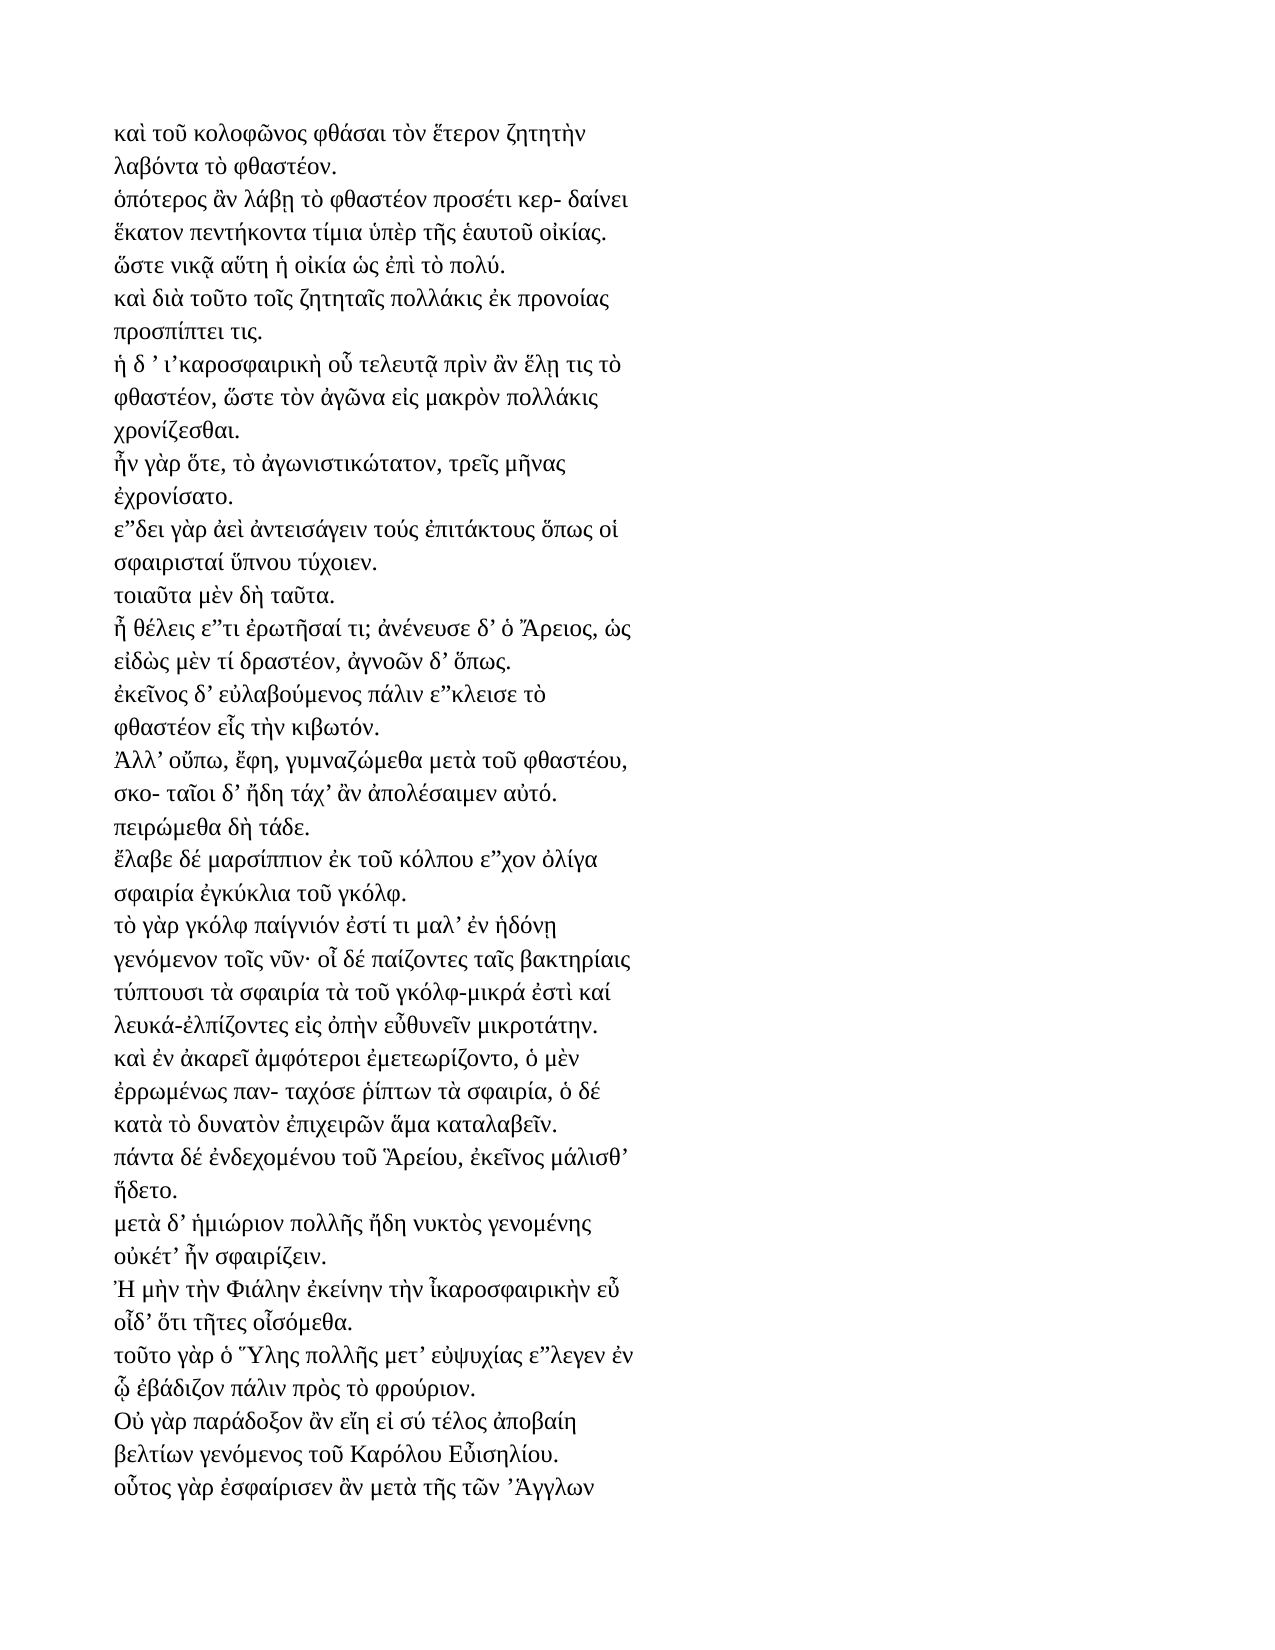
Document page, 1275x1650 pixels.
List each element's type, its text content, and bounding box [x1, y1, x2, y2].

table_cell καὶ τοῦ κολοφῶνος φθάσαι τὸν ἕτερον ζητητὴν λαβόντα τὸ φθαστέον. ὁπότερος ἂν λάβῃ τὸ φθαστέον προσέτι κερ- δαίνει ἕκατον πεντήκοντα τίμια ὑπὲρ τῆς ἑαυτοῦ οἰκίας. ὥστε νικᾷ αὕτη ἡ οἰκία ὡς ἐπὶ τὸ πολύ. καὶ διὰ τοῦτο τοῖς ζητηταῖς πολλάκις ἐκ προνοίας προσπίπτει τις. ἡ δ ’ ι’καροσφαιρικὴ οὗ τελευτᾷ πρὶν ἂν ἕλῃ τις τὸ φθαστέον, ὥστε τὸν ἀγῶνα εἰς μακρὸν πολλάκις χρονίζεσθαι. ἦν γὰρ ὅτε, τὸ ἀγωνιστικώτατον, τρεῖς μῆνας ἐχρονίσατο. ε”δει γὰρ ἀεὶ ἀντεισάγειν τούς ἐπιτάκτους ὅπως οἱ σφαιρισταί ὕπνου τύχοιεν. τοιαῦτα μὲν δὴ ταῦτα. ἦ θέλεις ε”τι ἐρωτῆσαί τι; ἀνένευσε δ’ ὁ Ἄρειος, ὡς εἰδὼς μὲν τί δραστέον, ἀγνοῶν δ’ ὅπως. ἐκεῖνος δ’ εὐλαβούμενος πάλιν ε”κλεισε τὸ φθαστέον εἷς τὴν κιβωτόν. Ἀλλ’ οὔπω, ἔφη, γυμναζώμεθα μετὰ τοῦ φθαστέου, σκο- ταῖοι δ’ ἤδη τάχ’ ἂν ἀπολέσαιμεν αὐτό. πειρώμεθα δὴ τάδε. ἔλαβε δέ μαρσίππιον ἐκ τοῦ κόλπου ε”χον ὀλίγα σφαιρία ἐγκύκλια τοῦ γκόλφ. τὸ γὰρ γκόλφ παίγνιόν ἐστί τι μαλ’ ἐν ἡδόνῃ γενόμενον τοῖς νῦν· οἶ δέ παίζοντες ταῖς βακτηρίαις τύπτουσι τὰ σφαιρία τὰ τοῦ γκόλφ-μικρά ἐστὶ καί λευκά-ἐλπίζοντες εἰς ὀπὴν εὖθυνεῖν μικροτάτην. καὶ ἐν ἀκαρεῖ ἀμφότεροι ἐμετεωρίζοντο, ὁ μὲν ἐρρωμένως παν- ταχόσε ῥίπτων τὰ σφαιρία, ὁ δέ κατὰ τὸ δυνατὸν ἐπιχειρῶν ἅμα καταλαβεῖν. πάντα δέ ἐνδεχομένου τοῦ Ἃρείου, ἐκεῖνος μάλισθ’ ἥδετο. μετὰ δ’ ἡμιώριον πολλῆς ἤδη νυκτὸς γενομένης οὐκέτ’ ἦν σφαιρίζειν. Ἠ μὴν τὴν Φιάλην ἐκείνην τὴν ἶκαροσφαιρικὴν εὖ οἶδ’ ὅτι τῆτες οἶσόμεθα. τοῦτο γὰρ ὁ Ὕλης πολλῆς μετ’ εὐψυχίας ε”λεγεν ἐν ᾧ ἐβάδιζον πάλιν πρὸς τὸ φρούριον. Οὐ γὰρ παράδοξον ἂν εἴη εἰ σύ τέλος ἀποβαίη βελτίων γενόμενος τοῦ Καρόλου Εὖισηλίου. οὗτος γὰρ ἐσφαίρισεν ἂν μετὰ τῆς τῶν ’Ἁγγλων [114, 118, 635, 1501]
table_cell [635, 118, 1157, 1501]
